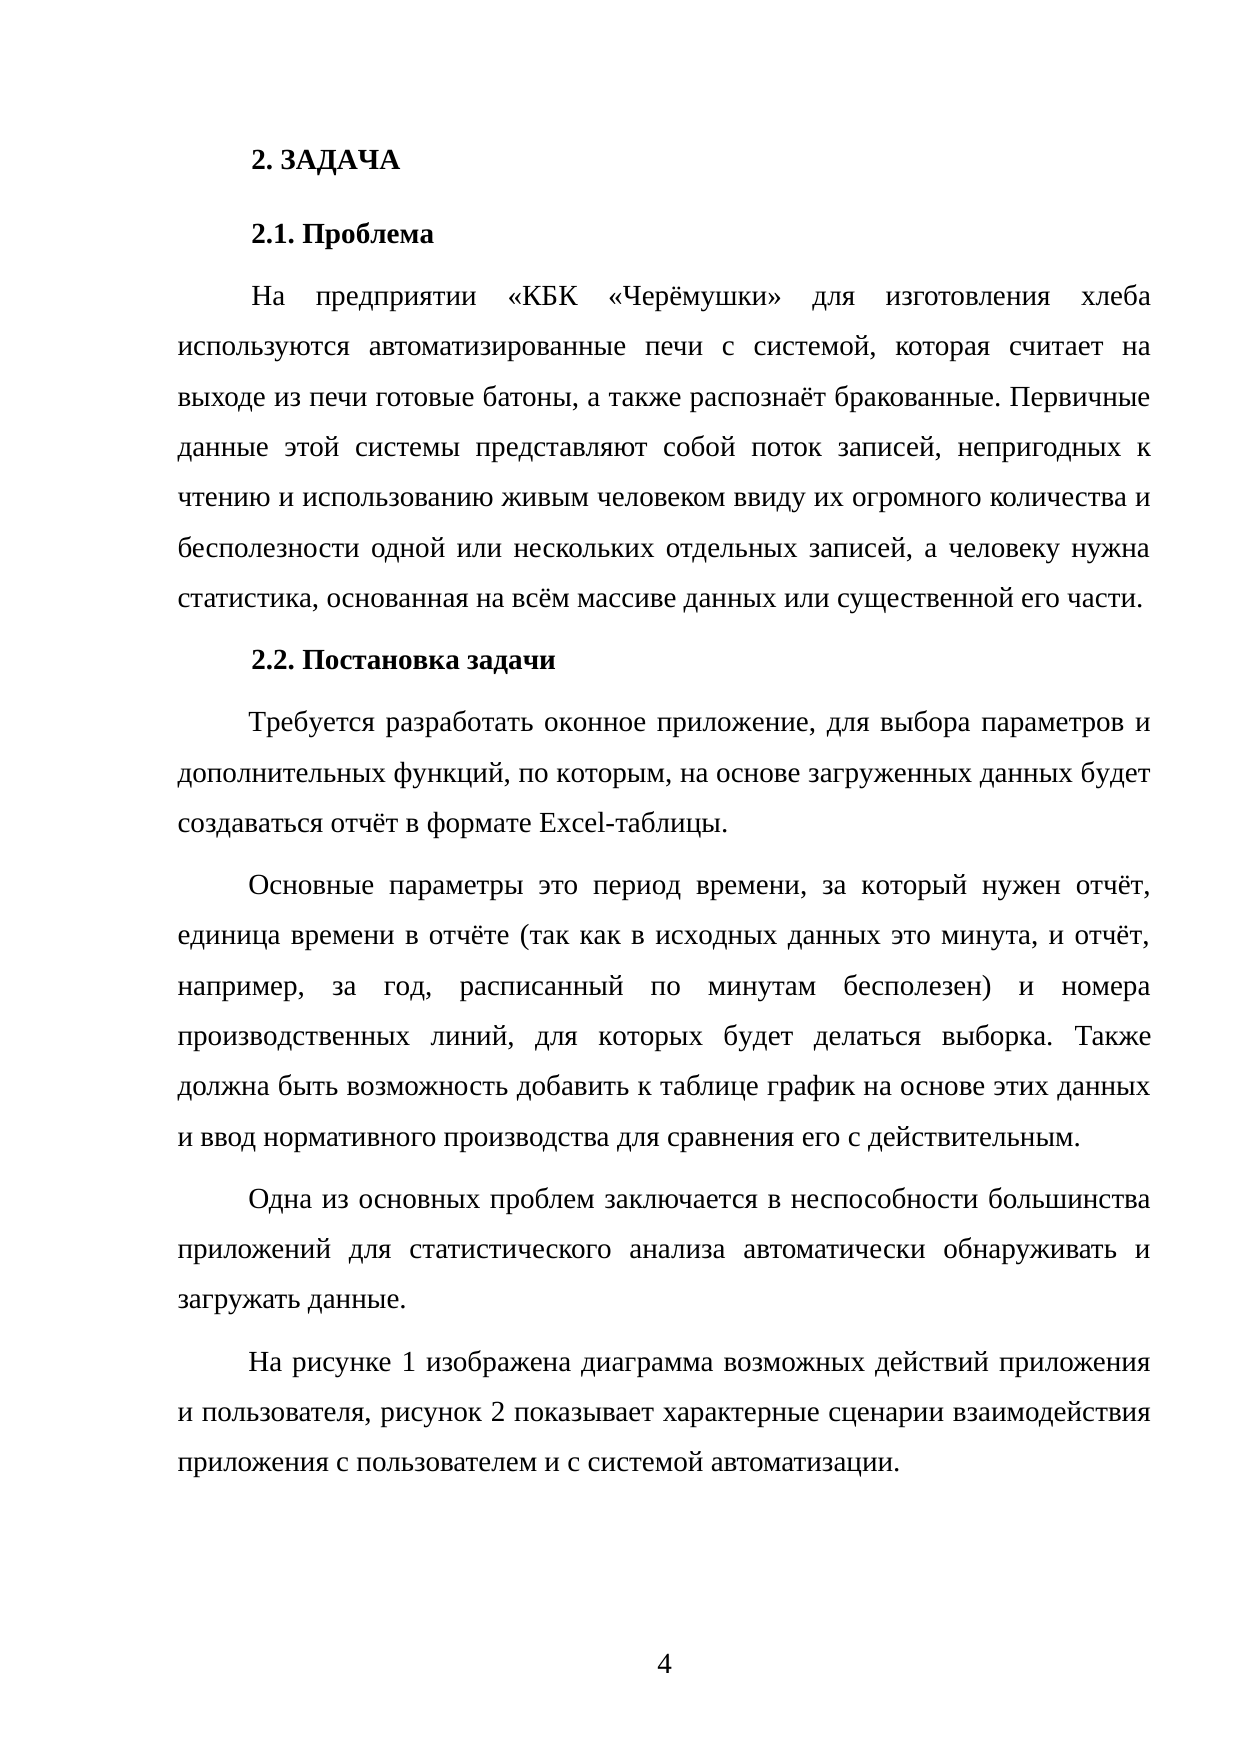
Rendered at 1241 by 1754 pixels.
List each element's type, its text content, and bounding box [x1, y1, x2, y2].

text Основные параметры это период времени, за который нужен отчёт, единица времени в отчёте (так как в исходных данных это минута, и отчёт, например, за год, расписанный по минутам бесполезен) и номера производственных линий, для которых будет делаться выборка. Также должна быть возможность добавить к таблице график на основе этих данных и ввод нормативного производства для сравнения его с действительным. [177, 867, 1151, 1152]
subtitle 2. ЗАДАЧА [251, 142, 1151, 175]
text На предприятии «КБК «Черёмушки» для изготовления хлеба используются автоматизированные печи с системой, которая считает на выходе из печи готовые батоны, а также распознаёт бракованные. Первичные данные этой системы представляют собой поток записей, непригодных к чтению и использованию живым человеком ввиду их огромного количества и бесполезности одной или нескольких отдельных записей, а человеку нужна статистика, основанная на всём массиве данных или существенной его части. [177, 278, 1151, 613]
text 2.1. Проблема [177, 216, 1151, 249]
text Одна из основных проблем заключается в неспособности большинства приложений для статистического анализа автоматически обнаруживать и загружать данные. [177, 1181, 1151, 1315]
text 2.2. Постановка задачи [177, 642, 1151, 676]
text Требуется разработать оконное приложение, для выбора параметров и дополнительных функций, по которым, на основе загруженных данных будет создаваться отчёт в формате Excel-таблицы. [177, 704, 1151, 838]
text На рисунке 1 изображена диаграмма возможных действий приложения и пользователя, рисунок 2 показывает характерные сценарии взаимодействия приложения с пользователем и с системой автоматизации. [177, 1344, 1151, 1478]
